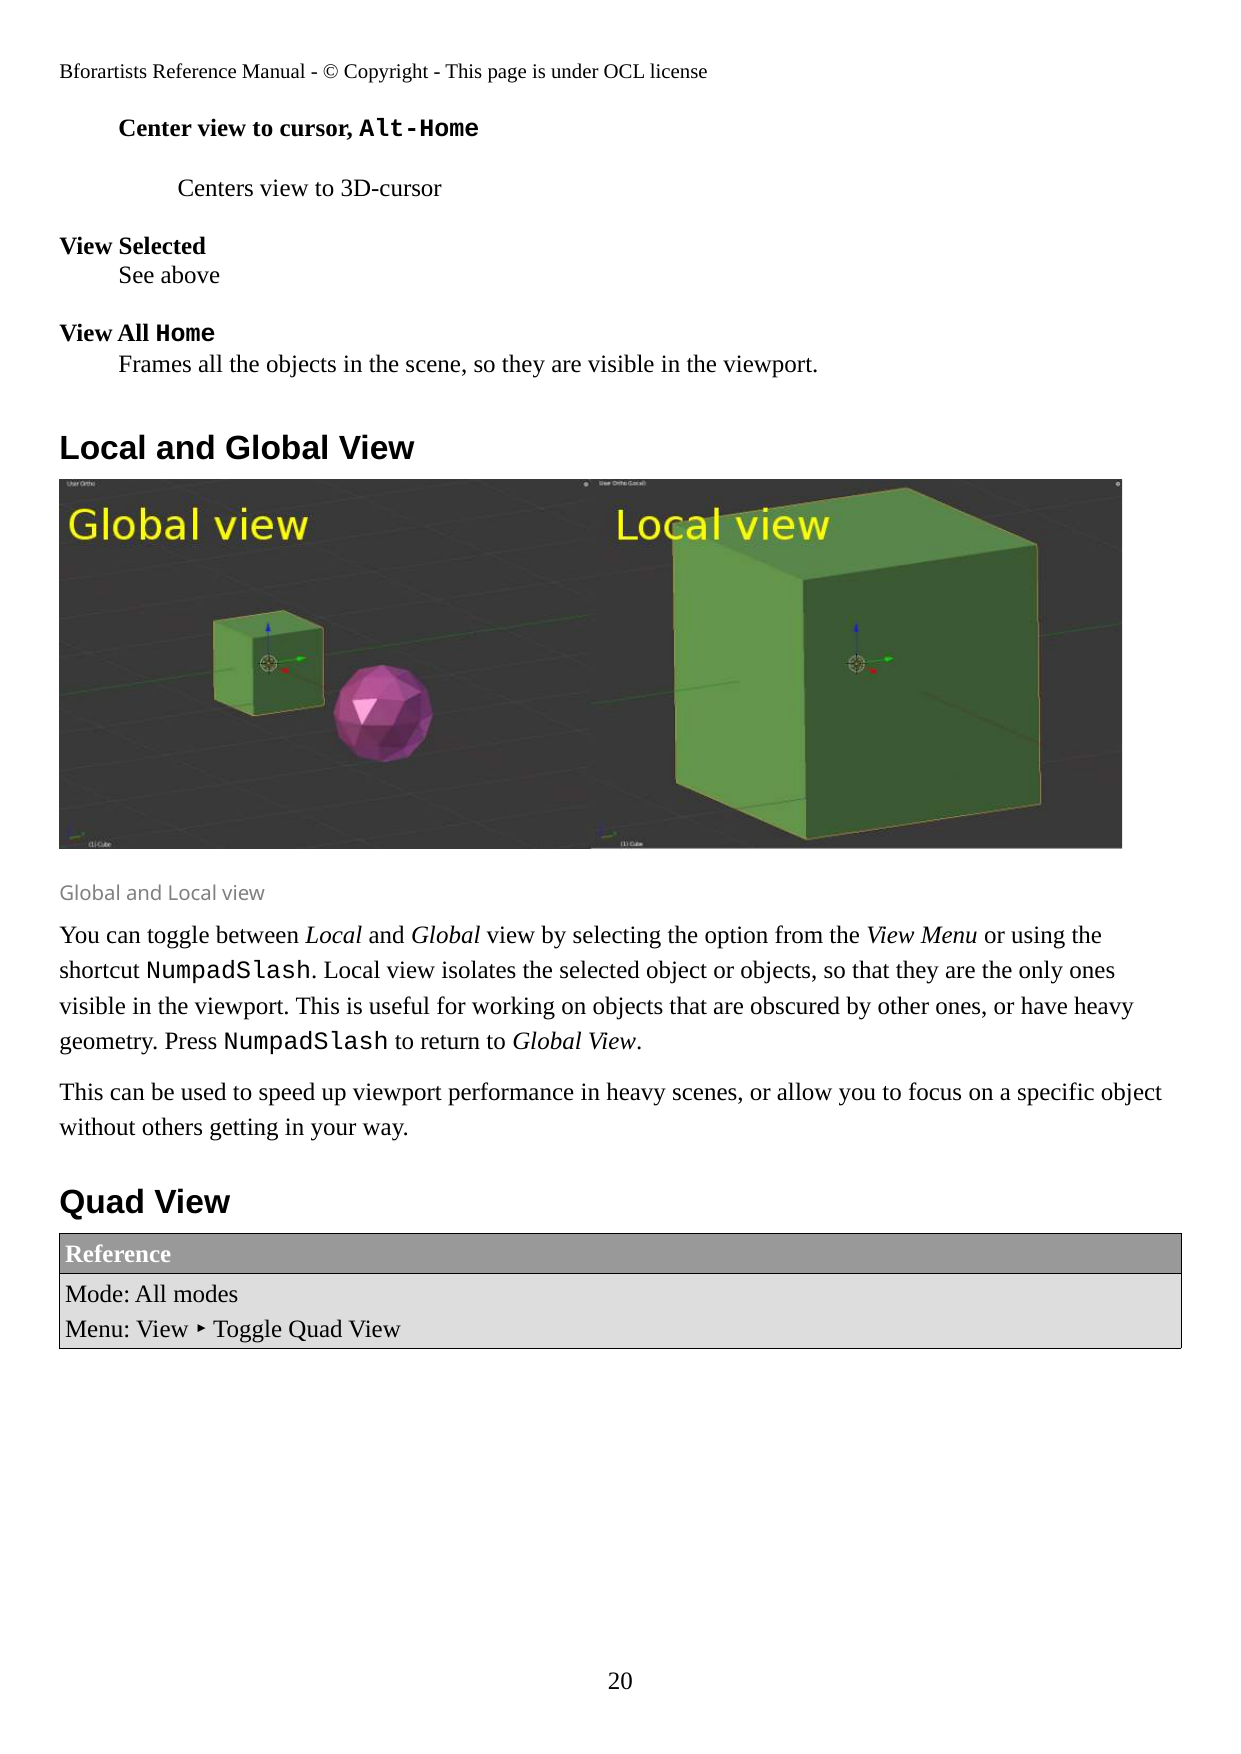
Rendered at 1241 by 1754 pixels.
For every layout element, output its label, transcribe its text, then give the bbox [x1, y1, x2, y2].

text You can toggle between Local and Global view by selecting the option from the View Menu or using the shortcut NumpadSlash. Local view isolates the selected object or objects, so that they are the only ones visible in the viewport. This is useful for working on objects that are obscured by other ones, or have heavy geometry. Press NumpadSlash to return to Global View. [59, 920, 1181, 1057]
picture [59, 479, 1123, 849]
subtitle Center view to cursor, Alt-Home [118, 113, 1122, 143]
list See above [118, 260, 1181, 289]
table_header Reference [60, 1234, 1181, 1273]
subtitle View All Home [59, 318, 1181, 349]
text This can be used to speed up viewport performance in heavy scenes, or allow you to focus on a specific object without others getting in your way. [59, 1077, 1181, 1141]
text Global and Local view [59, 874, 1181, 906]
list Centers view to 3D-cursor [177, 173, 1122, 202]
subtitle View Selected [59, 231, 1181, 260]
subtitle Quad View [59, 1182, 1181, 1221]
table_cell Mode: All modes Menu: View ‣ Toggle Quad View [60, 1274, 1181, 1348]
subtitle Local and Global View [59, 428, 1181, 467]
list Frames all the objects in the scene, so they are visible in the viewport. [118, 349, 1181, 378]
